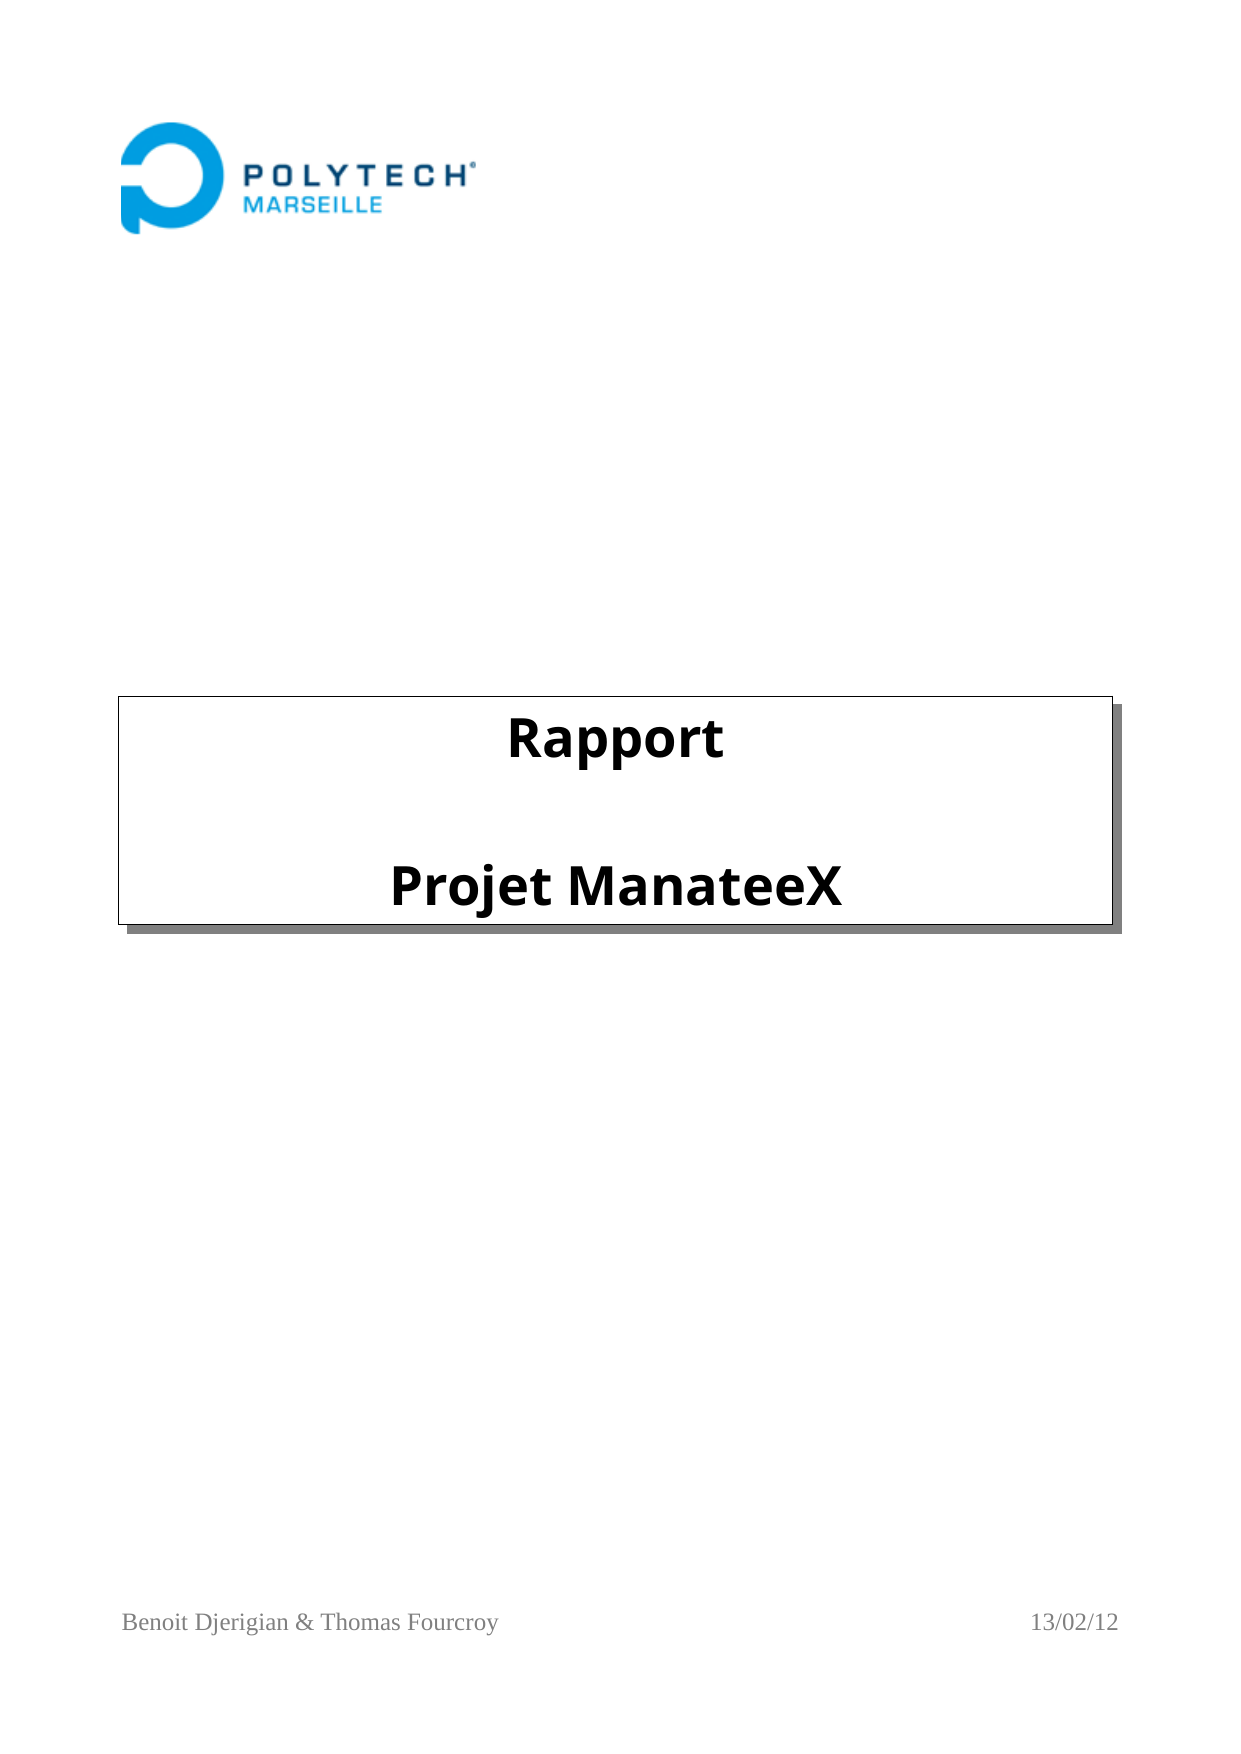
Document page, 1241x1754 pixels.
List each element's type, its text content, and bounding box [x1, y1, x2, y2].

subtitle Rapport [119, 697, 1112, 773]
picture [121, 143, 203, 207]
picture [121, 118, 476, 239]
subtitle Projet ManateeX [119, 843, 1112, 924]
